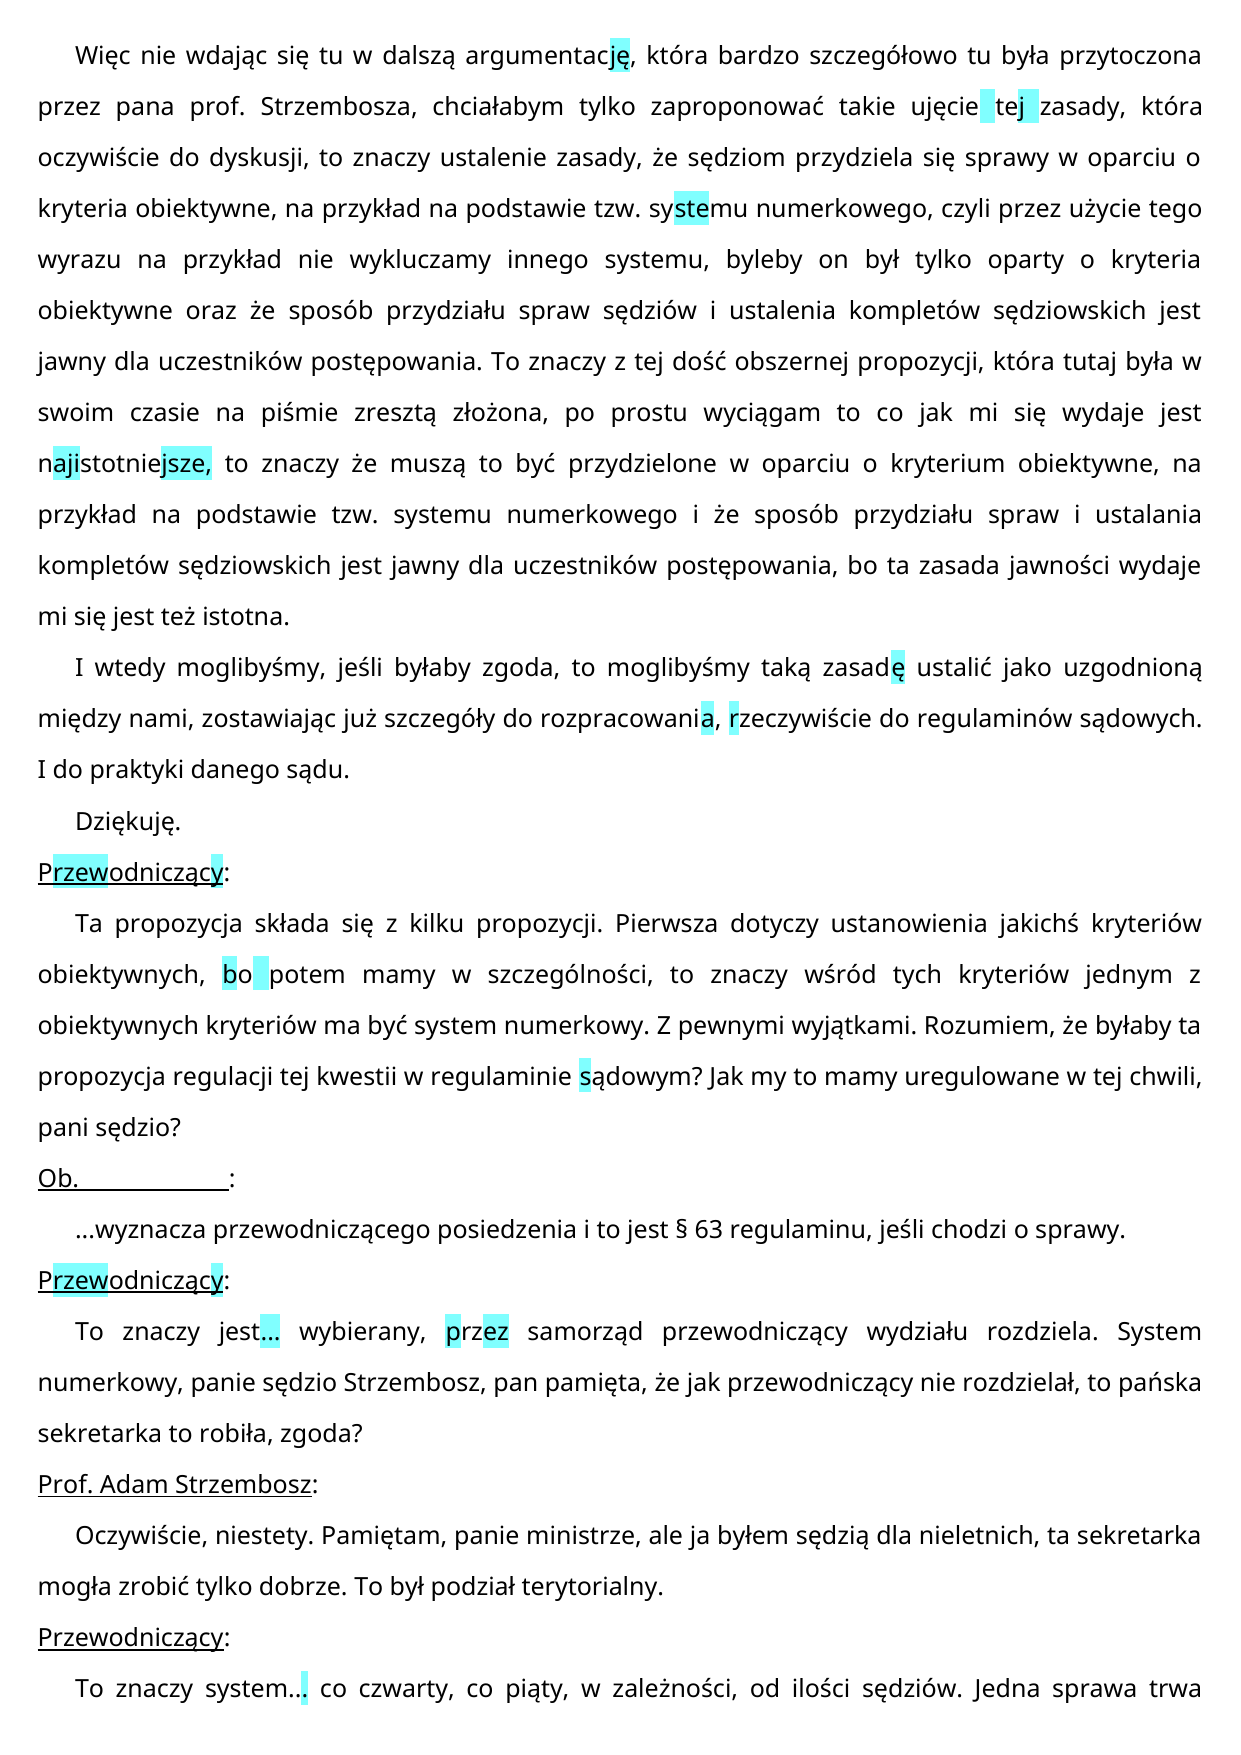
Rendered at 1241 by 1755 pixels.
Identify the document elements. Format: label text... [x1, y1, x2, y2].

text Ta propozycja składa się z kilku propozycji. Pierwsza dotyczy ustanowienia jakichś kryteriów obiektywnych, bo potem mamy w szczególności, to znaczy wśród tych kryteriów jednym z obiektywnych kryteriów ma być system numerkowy. Z pewnymi wyjątkami. Rozumiem, że byłaby ta propozycja regulacji tej kwestii w regulaminie sądowym? Jak my to mamy uregulowane w tej chwili, pani sędzio? [37, 905, 1203, 1143]
text Więc nie wdając się tu w dalszą argumentację, która bardzo szczegółowo tu była przytoczona przez pana prof. Strzembosza, chciałabym tylko zaproponować takie ujęcie tej zasady, która oczywiście do dyskusji, to znaczy ustalenie zasady, że sędziom przydziela się sprawy w oparciu o kryteria obiektywne, na przykład na podstawie tzw. systemu numerkowego, czyli przez użycie tego wyrazu na przykład nie wykluczamy innego systemu, byleby on był tylko oparty o kryteria obiektywne oraz że sposób przydziału spraw sędziów i ustalenia kompletów sędziowskich jest jawny dla uczestników postępowania. To znaczy z tej dość obszernej propozycji, która tutaj była w swoim czasie na piśmie zresztą złożona, po prostu wyciągam to co jak mi się wydaje jest najistotniejsze, to znaczy że muszą to być przydzielone w oparciu o kryterium obiektywne, na przykład na podstawie tzw. systemu numerkowego i że sposób przydziału spraw i ustalania kompletów sędziowskich jest jawny dla uczestników postępowania, bo ta zasada jawności wydaje mi się jest też istotna. [37, 37, 1203, 633]
text ...wyznacza przewodniczącego posiedzenia i to jest § 63 regulaminu, jeśli chodzi o sprawy. [37, 1211, 1203, 1246]
text Ob. : [37, 1160, 1203, 1194]
text To znaczy system... co czwarty, co piąty, w zależności, od ilości sędziów. Jedna sprawa trwa [37, 1671, 1203, 1705]
text To znaczy jest... wybierany, przez samorząd przewodniczący wydziału rozdziela. System numerkowy, panie sędzio Strzembosz, pan pamięta, że jak przewodniczący nie rozdzielał, to pańska sekretarka to robiła, zgoda? [37, 1313, 1203, 1450]
text Przewodniczący: [37, 1262, 1203, 1297]
text Przewodniczący: [37, 854, 1203, 888]
text Dziękuję. [37, 803, 1203, 837]
text Przewodniczący: [37, 1620, 1203, 1654]
text Prof. Adam Strzembosz: [37, 1467, 1203, 1501]
text Oczywiście, niestety. Pamiętam, panie ministrze, ale ja byłem sędzią dla nieletnich, ta sekretarka mogła zrobić tylko dobrze. To był podział terytorialny. [37, 1518, 1203, 1603]
text I wtedy moglibyśmy, jeśli byłaby zgoda, to moglibyśmy taką zasadę ustalić jako uzgodnioną między nami, zostawiając już szczegóły do rozpracowania, rzeczywiście do regulaminów sądowych. I do praktyki danego sądu. [37, 650, 1203, 786]
